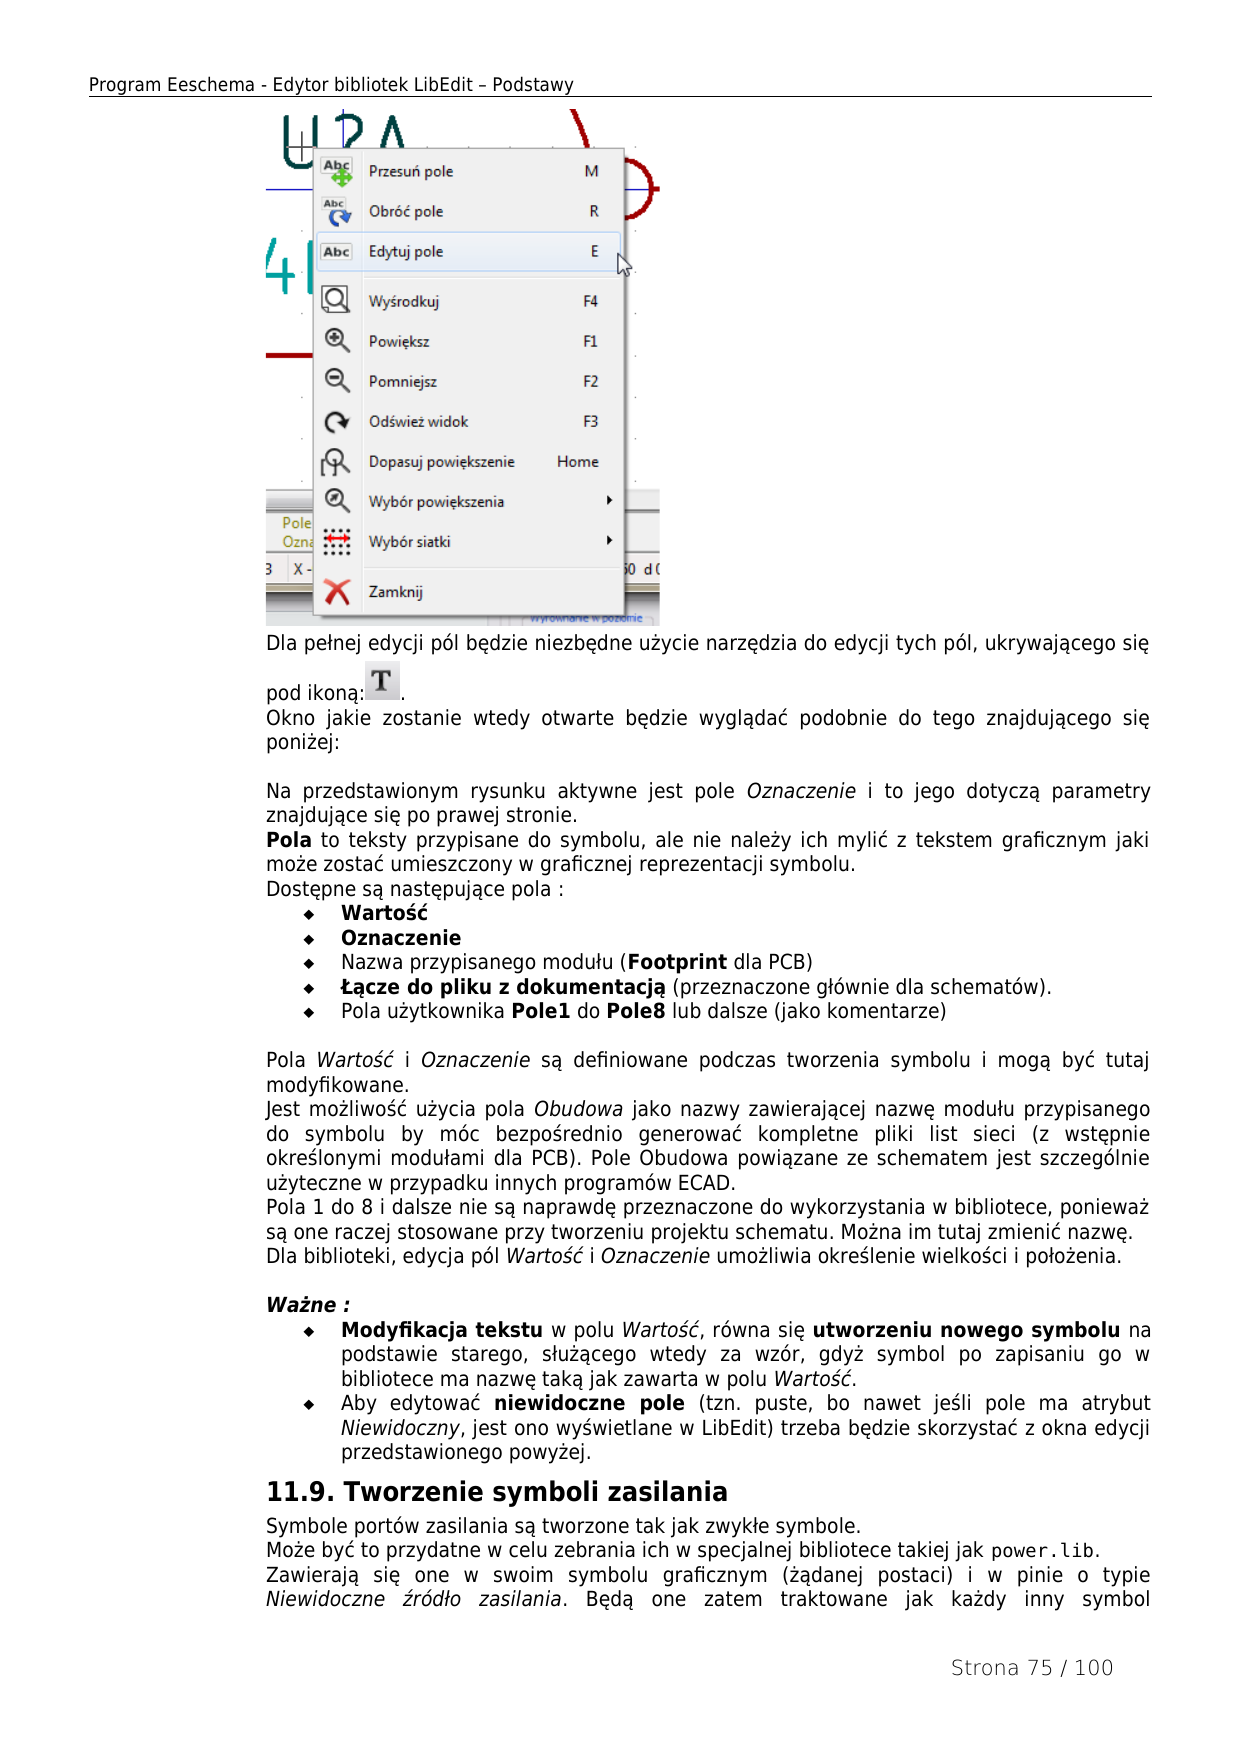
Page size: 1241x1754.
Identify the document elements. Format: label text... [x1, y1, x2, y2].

text Dla pełnej edycji pól będzie niezbędne użycie narzędzia do edycji tych pól, ukrywającego się pod ikoną:. [266, 631, 1152, 706]
text Dla biblioteki, edycja pól Wartość i Oznaczenie umożliwia określenie wielkości i położenia. [266, 1244, 1152, 1268]
list Modyfikacja tekstu w polu Wartość, równa się utworzeniu nowego symbolu na podstawie starego, służącego wtedy za wzór, gdyż symbol po zapisaniu go w bibliotece ma nazwę taką jak zawarta w polu Wartość. [303, 1317, 1152, 1391]
text Pola to teksty przypisane do symbolu, ale nie należy ich mylić z tekstem graficznym jaki może zostać umieszczony w graficznej reprezentacji symbolu. [266, 828, 1152, 877]
text Ważne : [266, 1293, 1152, 1317]
subtitle Tworzenie symboli zasilania [266, 1476, 1152, 1508]
picture [265, 109, 660, 626]
text Pola Wartość i Oznaczenie są definiowane podczas tworzenia symbolu i mogą być tutaj modyfikowane. [266, 1048, 1152, 1097]
text Jest możliwość użycia pola Obudowa jako nazwy zawierającej nazwę modułu przypisanego do symbolu by móc bezpośrednio generować kompletne pliki list sieci (z wstępnie określonymi modułami dla PCB). Pole Obudowa powiązane ze schematem jest szczególnie użyteczne w przypadku innych programów ECAD. [266, 1097, 1152, 1195]
text Na przedstawionym rysunku aktywne jest pole Oznaczenie i to jego dotyczą parametry znajdujące się po prawej stronie. [266, 779, 1152, 828]
text Zawierają się one w swoim symbolu graficznym (żądanej postaci) i w pinie o typie Niewidoczne źródło zasilania. Będą one zatem traktowane jak każdy inny symbol [266, 1562, 1152, 1611]
list Nazwa przypisanego modułu (Footprint dla PCB) [303, 950, 1152, 975]
text Może być to przydatne w celu zebrania ich w specjalnej bibliotece takiej jak power.lib. [266, 1538, 1152, 1562]
list Wartość [303, 901, 1152, 926]
text Dostępne są następujące pola : [266, 877, 1152, 901]
text Symbole portów zasilania są tworzone tak jak zwykłe symbole. [266, 1513, 1152, 1538]
text Okno jakie zostanie wtedy otwarte będzie wyglądać podobnie do tego znajdującego się poniżej: [266, 706, 1152, 754]
list Pola użytkownika Pole1 do Pole8 lub dalsze (jako komentarze) [303, 999, 1152, 1024]
text Pola 1 do 8 i dalsze nie są naprawdę przeznaczone do wykorzystania w bibliotece, ponieważ są one raczej stosowane przy tworzeniu projektu schematu. Można im tutaj zmienić nazwę. [266, 1195, 1152, 1244]
list Łącze do pliku z dokumentacją (przeznaczone głównie dla schematów). [303, 975, 1152, 999]
list Oznaczenie [303, 926, 1152, 950]
picture [365, 661, 400, 700]
list Aby edytować niewidoczne pole (tzn. puste, bo nawet jeśli pole ma atrybut Niewidoczny, jest ono wyświetlane w LibEdit) trzeba będzie skorzystać z okna edycji przedstawionego powyżej. [303, 1391, 1152, 1464]
